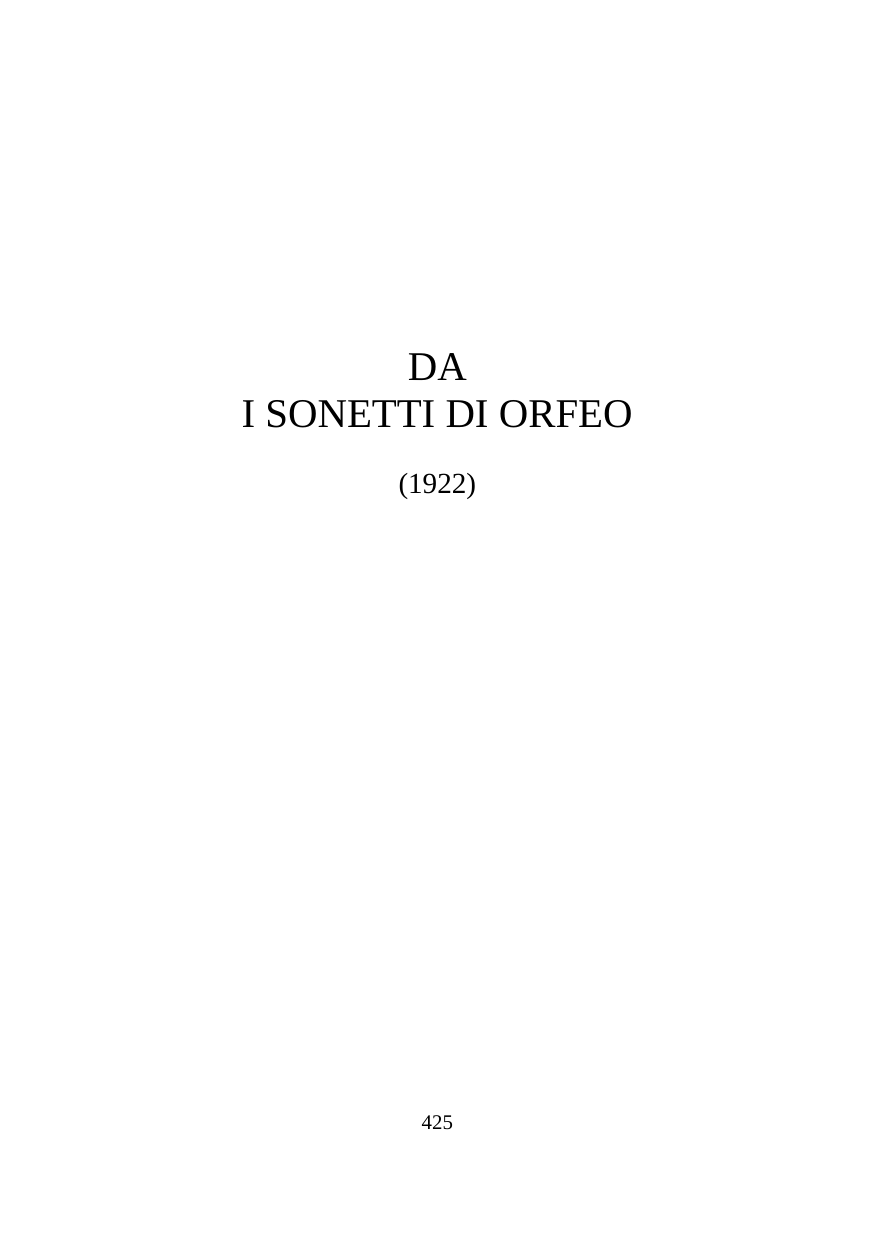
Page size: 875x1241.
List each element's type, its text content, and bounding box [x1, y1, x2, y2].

text (1922) [106, 466, 768, 499]
subtitle DA I SONETTI DI ORFEO [106, 342, 768, 436]
